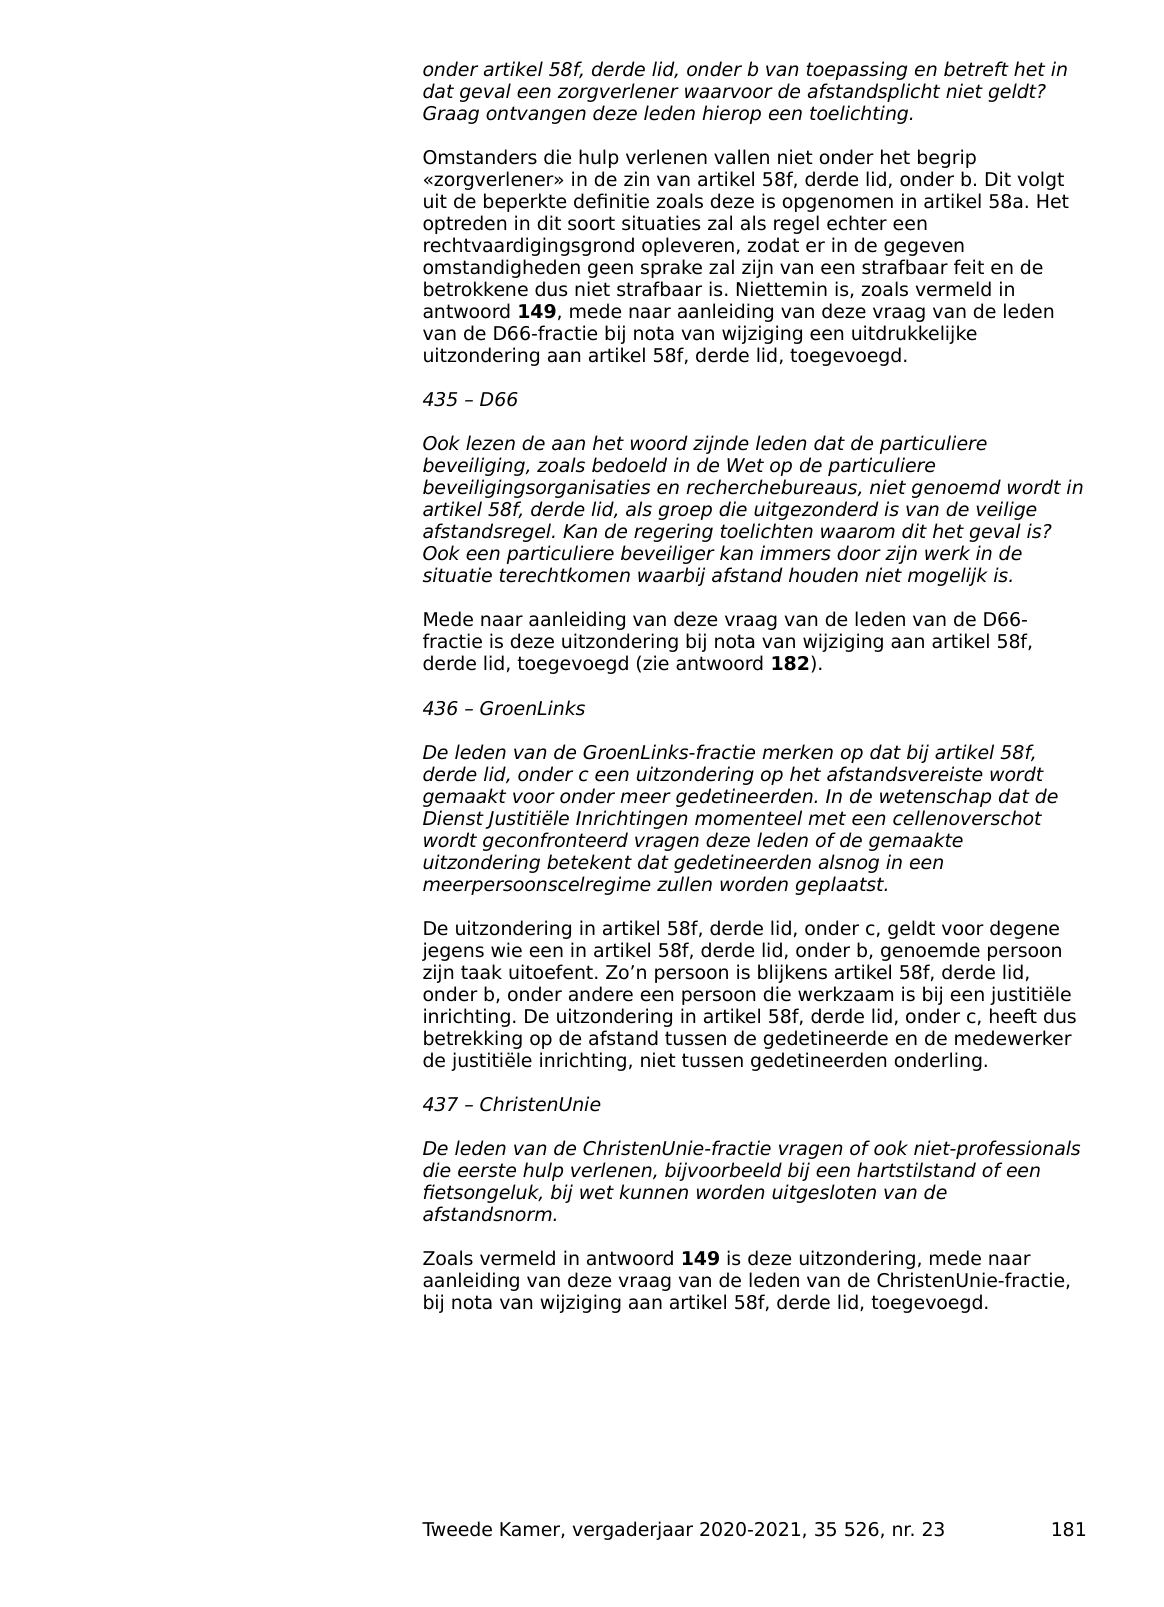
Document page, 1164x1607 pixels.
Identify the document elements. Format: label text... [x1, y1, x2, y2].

text Mede naar aanleiding van deze vraag van de leden van de D66-fractie is deze uitzondering bij nota van wijziging aan artikel 58f, derde lid, toegevoegd (zie antwoord 182). [422, 609, 1087, 675]
text Omstanders die hulp verlenen vallen niet onder het begrip «zorgverlener» in de zin van artikel 58f, derde lid, onder b. Dit volgt uit de beperkte definitie zoals deze is opgenomen in artikel 58a. Het optreden in dit soort situaties zal als regel echter een rechtvaardigingsgrond opleveren, zodat er in de gegeven omstandigheden geen sprake zal zijn van een strafbaar feit en de betrokkene dus niet strafbaar is. Niettemin is, zoals vermeld in antwoord 149, mede naar aanleiding van deze vraag van de leden van de D66-fractie bij nota van wijziging een uitdrukkelijke uitzondering aan artikel 58f, derde lid, toegevoegd. [422, 147, 1087, 367]
text Zoals vermeld in antwoord 149 is deze uitzondering, mede naar aanleiding van deze vraag van de leden van de ChristenUnie-fractie, bij nota van wijziging aan artikel 58f, derde lid, toegevoegd. [422, 1248, 1087, 1314]
text De leden van de GroenLinks-fractie merken op dat bij artikel 58f, derde lid, onder c een uitzondering op het afstandsvereiste wordt gemaakt voor onder meer gedetineerden. In de wetenschap dat de Dienst Justitiële Inrichtingen momenteel met een cellenoverschot wordt geconfronteerd vragen deze leden of de gemaakte uitzondering betekent dat gedetineerden alsnog in een meerpersoonscelregime zullen worden geplaatst. [422, 742, 1087, 896]
text De leden van de ChristenUnie-fractie vragen of ook niet-professionals die eerste hulp verlenen, bijvoorbeeld bij een hartstilstand of een fietsongeluk, bij wet kunnen worden uitgesloten van de afstandsnorm. [422, 1138, 1087, 1226]
subtitle 436 – GroenLinks [422, 697, 1087, 719]
text onder artikel 58f, derde lid, onder b van toepassing en betreft het in dat geval een zorgverlener waarvoor de afstandsplicht niet geldt? Graag ontvangen deze leden hierop een toelichting. [422, 59, 1087, 125]
subtitle 435 – D66 [422, 389, 1087, 411]
subtitle 437 – ChristenUnie [422, 1094, 1087, 1116]
text Ook lezen de aan het woord zijnde leden dat de particuliere beveiliging, zoals bedoeld in de Wet op de particuliere beveiligingsorganisaties en recherchebureaus, niet genoemd wordt in artikel 58f, derde lid, als groep die uitgezonderd is van de veilige afstandsregel. Kan de regering toelichten waarom dit het geval is? Ook een particuliere beveiliger kan immers door zijn werk in de situatie terechtkomen waarbij afstand houden niet mogelijk is. [422, 433, 1087, 587]
text De uitzondering in artikel 58f, derde lid, onder c, geldt voor degene jegens wie een in artikel 58f, derde lid, onder b, genoemde persoon zijn taak uitoefent. Zo’n persoon is blijkens artikel 58f, derde lid, onder b, onder andere een persoon die werkzaam is bij een justitiële inrichting. De uitzondering in artikel 58f, derde lid, onder c, heeft dus betrekking op de afstand tussen de gedetineerde en de medewerker de justitiële inrichting, niet tussen gedetineerden onderling. [422, 918, 1087, 1072]
